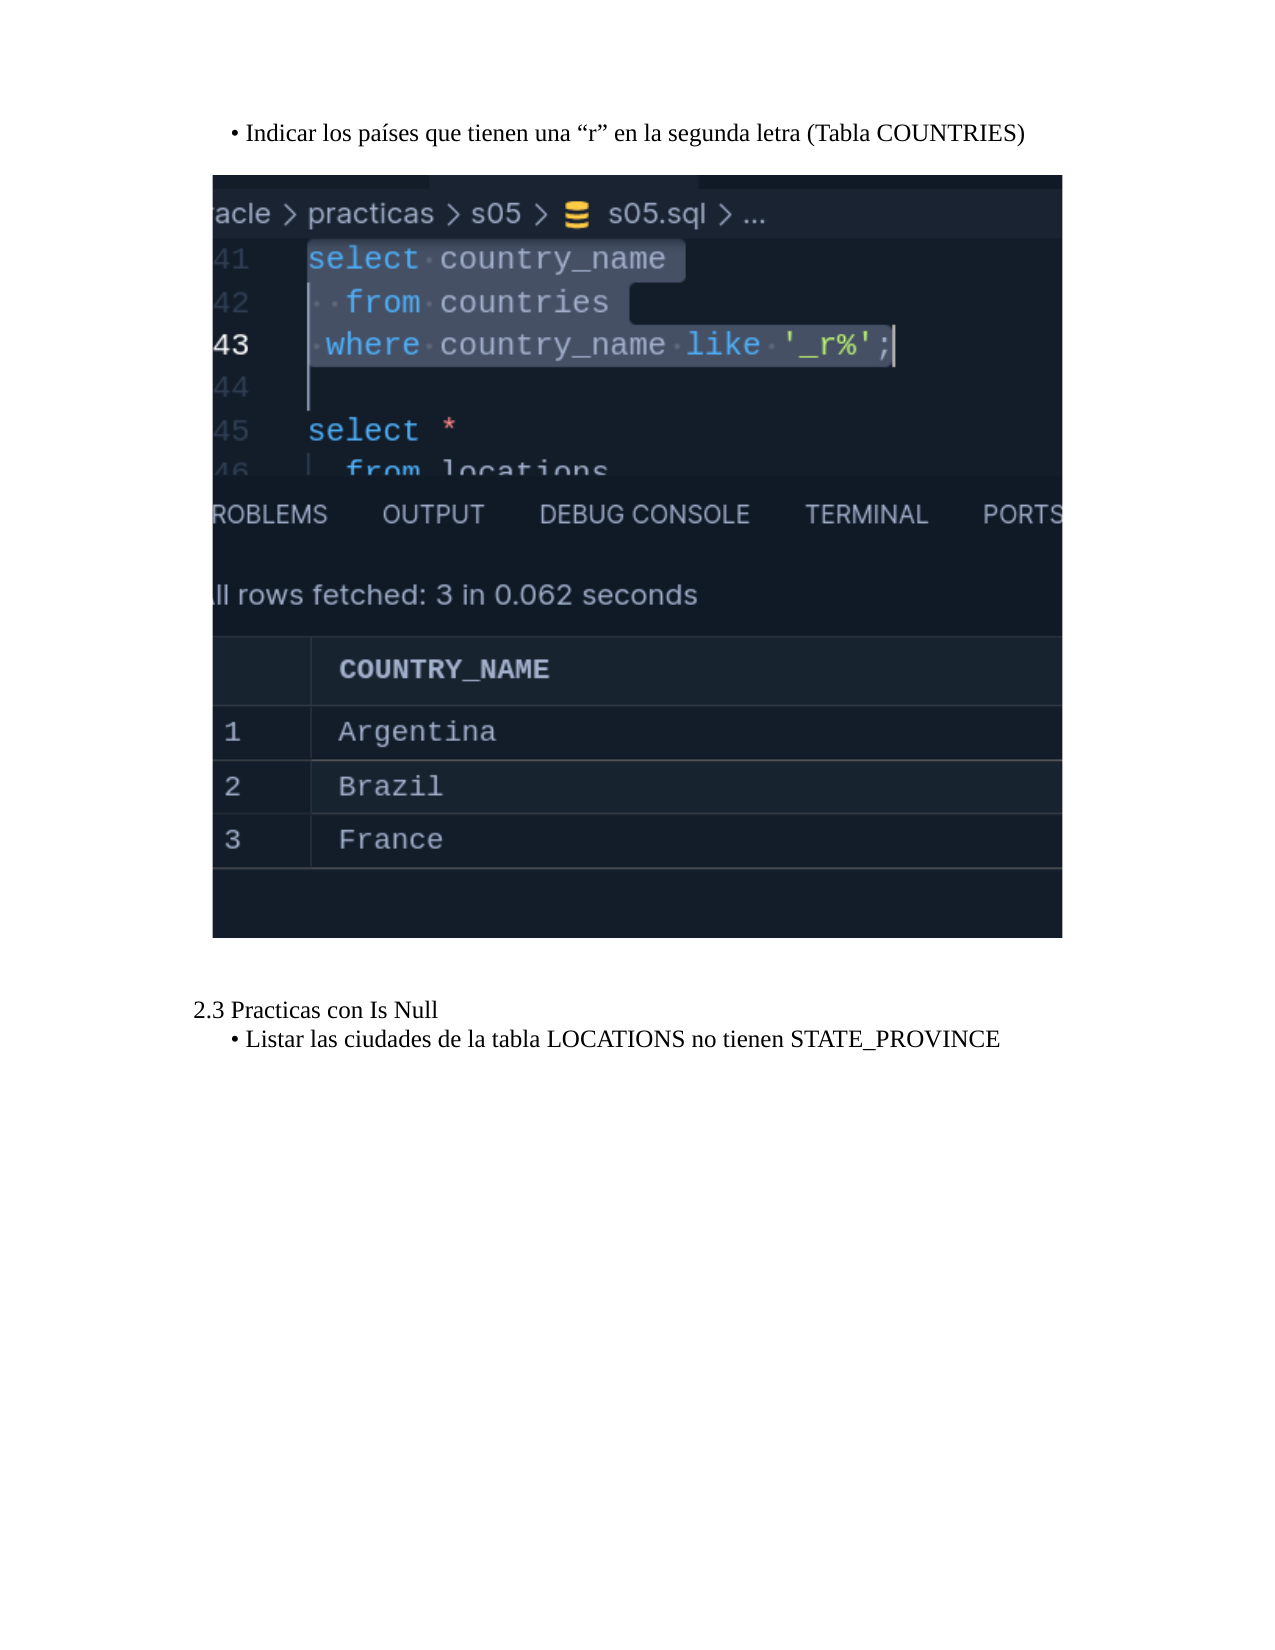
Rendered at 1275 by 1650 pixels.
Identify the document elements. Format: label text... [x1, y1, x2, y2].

text • Indicar los países que tienen una “r” en la segunda letra (Tabla COUNTRIES) [230, 118, 1157, 147]
list Practicas con Is Null [193, 996, 1157, 1024]
picture [212, 175, 1063, 938]
text • Listar las ciudades de la tabla LOCATIONS no tienen STATE_PROVINCE [230, 1024, 1157, 1053]
